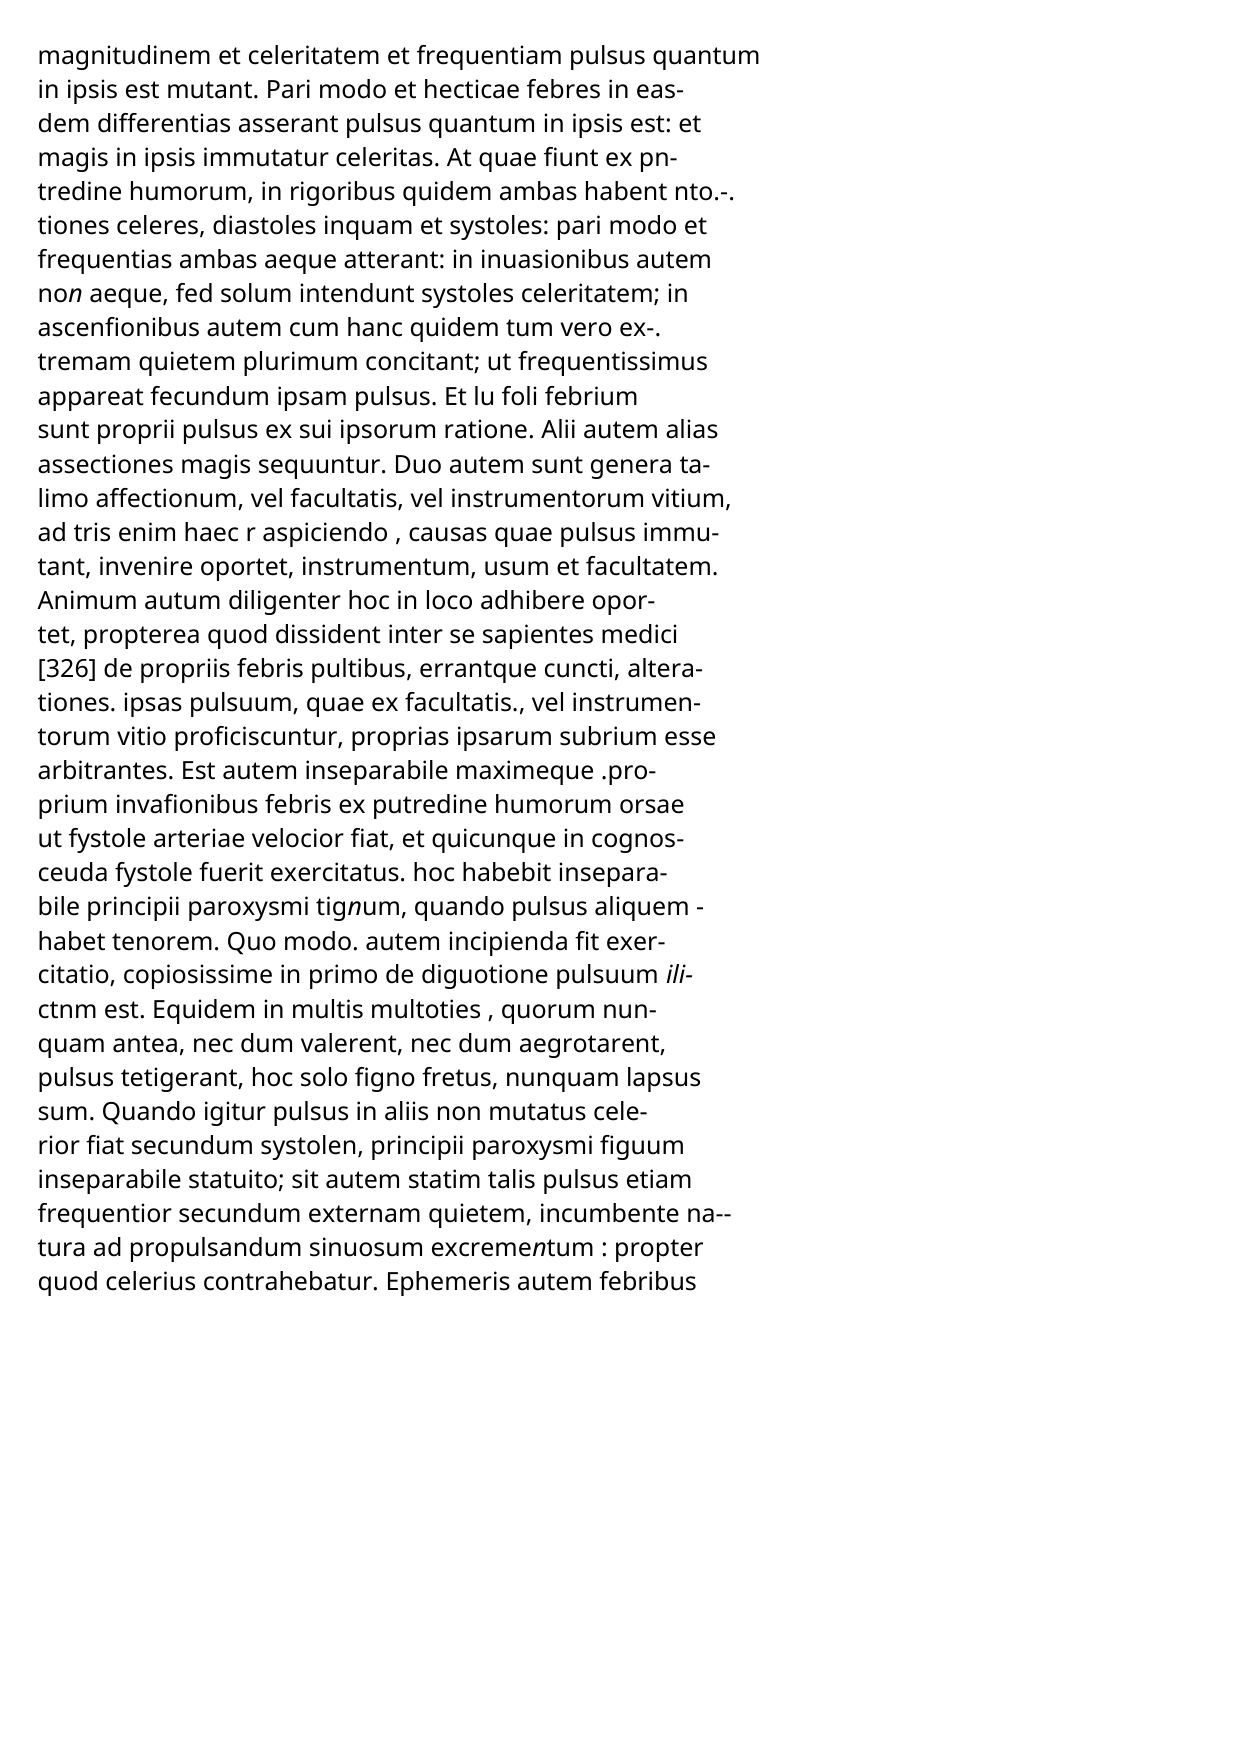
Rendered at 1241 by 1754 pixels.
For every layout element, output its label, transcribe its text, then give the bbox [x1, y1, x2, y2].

text magnitudinem et celeritatem et frequentiam pulsus quantum in ipsis est mutant. Pari modo et hecticae febres in eas- dem differentias asserant pulsus quantum in ipsis est: et magis in ipsis immutatur celeritas. At quae fiunt ex pn- tredine humorum, in rigoribus quidem ambas habent nto.-. tiones celeres, diastoles inquam et systoles: pari modo et frequentias ambas aeque atterant: in inuasionibus autem non aeque, fed solum intendunt systoles celeritatem; in ascenfionibus autem cum hanc quidem tum vero ex-. tremam quietem plurimum concitant; ut frequentissimus appareat fecundum ipsam pulsus. Et lu foli febrium sunt proprii pulsus ex sui ipsorum ratione. Alii autem alias assectiones magis sequuntur. Duo autem sunt genera ta- limo affectionum, vel facultatis, vel instrumentorum vitium, ad tris enim haec r aspiciendo , causas quae pulsus immu- tant, invenire oportet, instrumentum, usum et facultatem. Animum autum diligenter hoc in loco adhibere opor- tet, propterea quod dissident inter se sapientes medici [326] de propriis febris pultibus, errantque cuncti, altera- tiones. ipsas pulsuum, quae ex facultatis., vel instrumen- torum vitio proficiscuntur, proprias ipsarum subrium esse arbitrantes. Est autem inseparabile maximeque .pro- prium invafionibus febris ex putredine humorum orsae ut fystole arteriae velocior fiat, et quicunque in cognos- ceuda fystole fuerit exercitatus. hoc habebit insepara- bile principii paroxysmi tignum, quando pulsus aliquem - habet tenorem. Quo modo. autem incipienda fit exer- citatio, copiosissime in primo de diguotione pulsuum ili- ctnm est. Equidem in multis multoties , quorum nun- quam antea, nec dum valerent, nec dum aegrotarent, pulsus tetigerant, hoc solo figno fretus, nunquam lapsus sum. Quando igitur pulsus in aliis non mutatus cele- rior fiat secundum systolen, principii paroxysmi figuum inseparabile statuito; sit autem statim talis pulsus etiam frequentior secundum externam quietem, incumbente na-- tura ad propulsandum sinuosum excrementum : propter quod celerius contrahebatur. Ephemeris autem febribus [37, 37, 1203, 1298]
